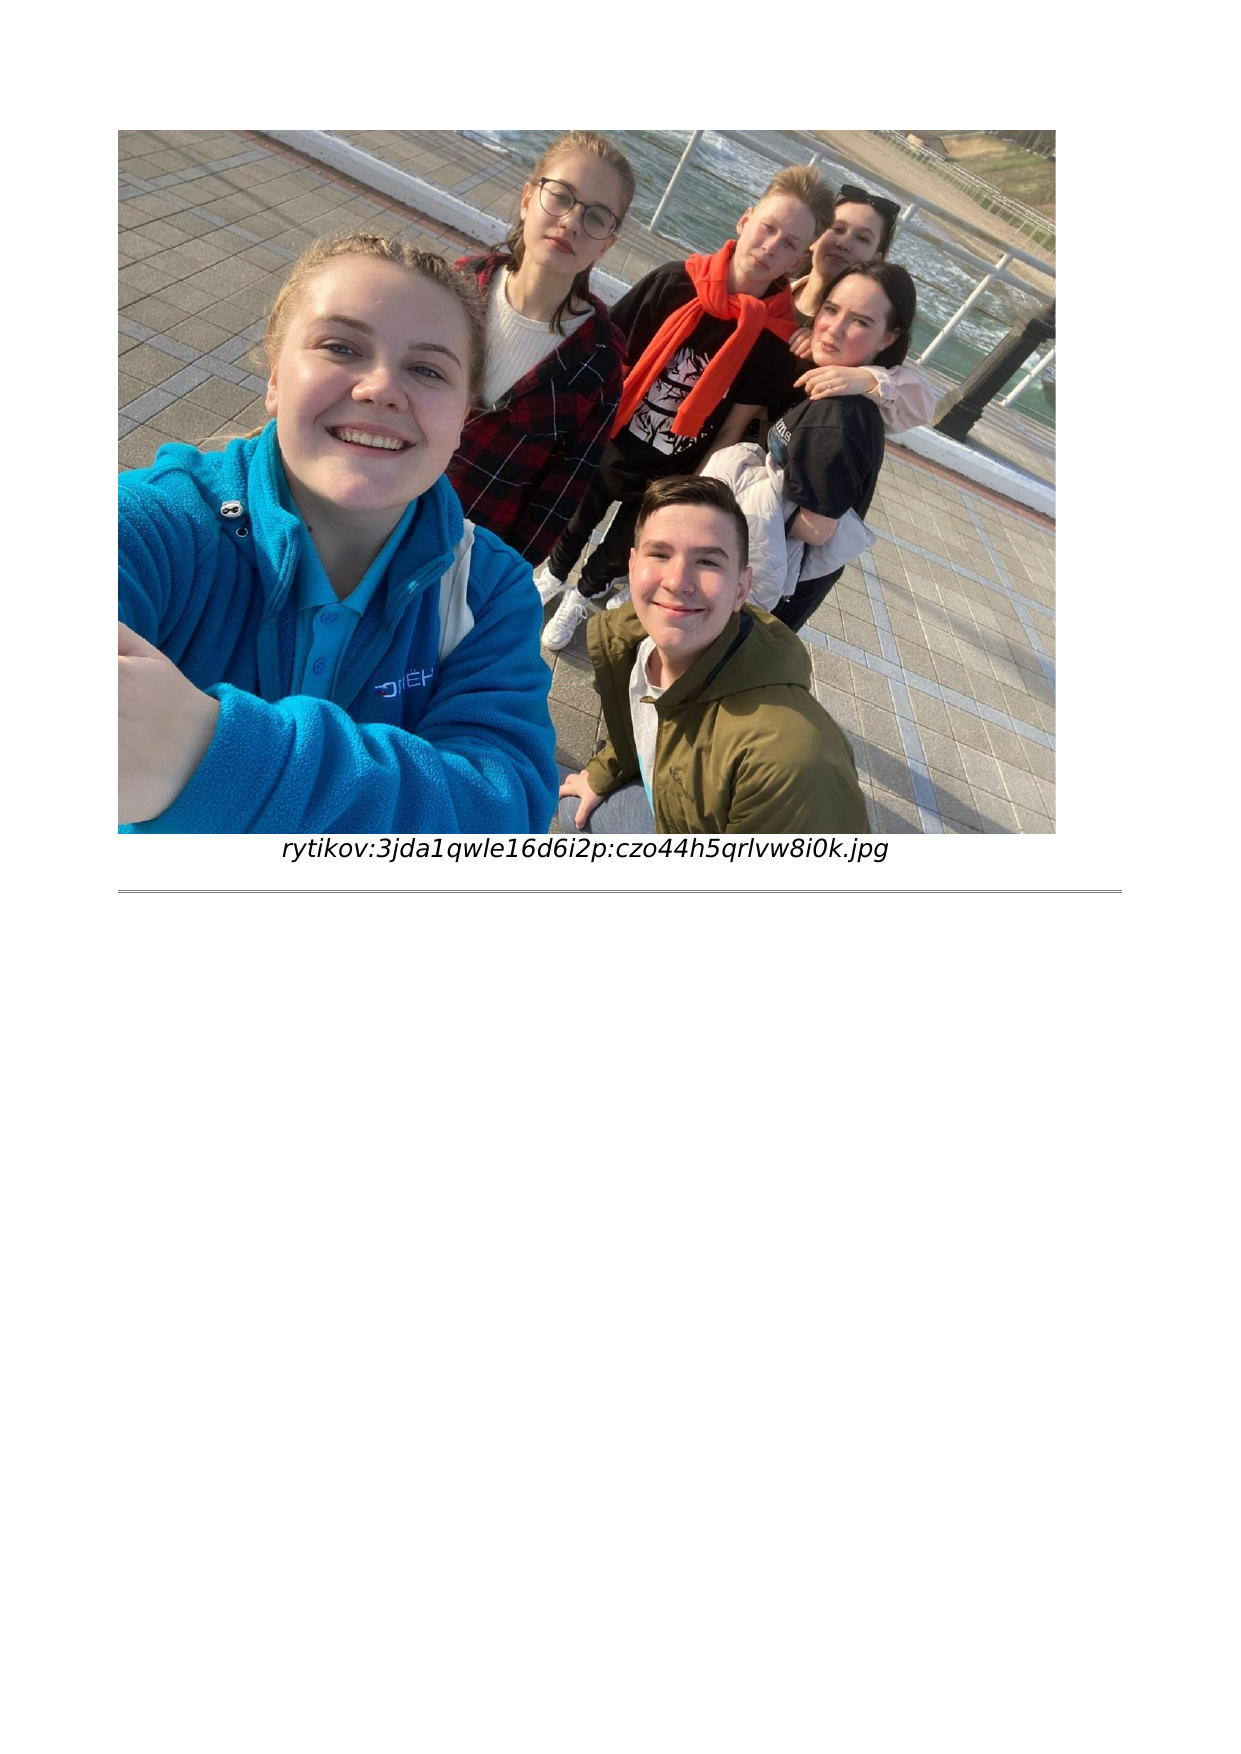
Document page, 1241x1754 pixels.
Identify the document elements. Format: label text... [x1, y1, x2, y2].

picture [242, 460, 246, 472]
picture [118, 130, 1056, 834]
picture [282, 542, 288, 552]
picture [201, 487, 218, 511]
picture [282, 510, 290, 518]
picture [260, 464, 265, 472]
picture [118, 486, 125, 494]
picture [247, 495, 251, 505]
picture [282, 496, 288, 509]
text rytikov:3jda1qwle16d6i2p:czo44h5qrlvw8i0k.jpg [118, 834, 1056, 863]
